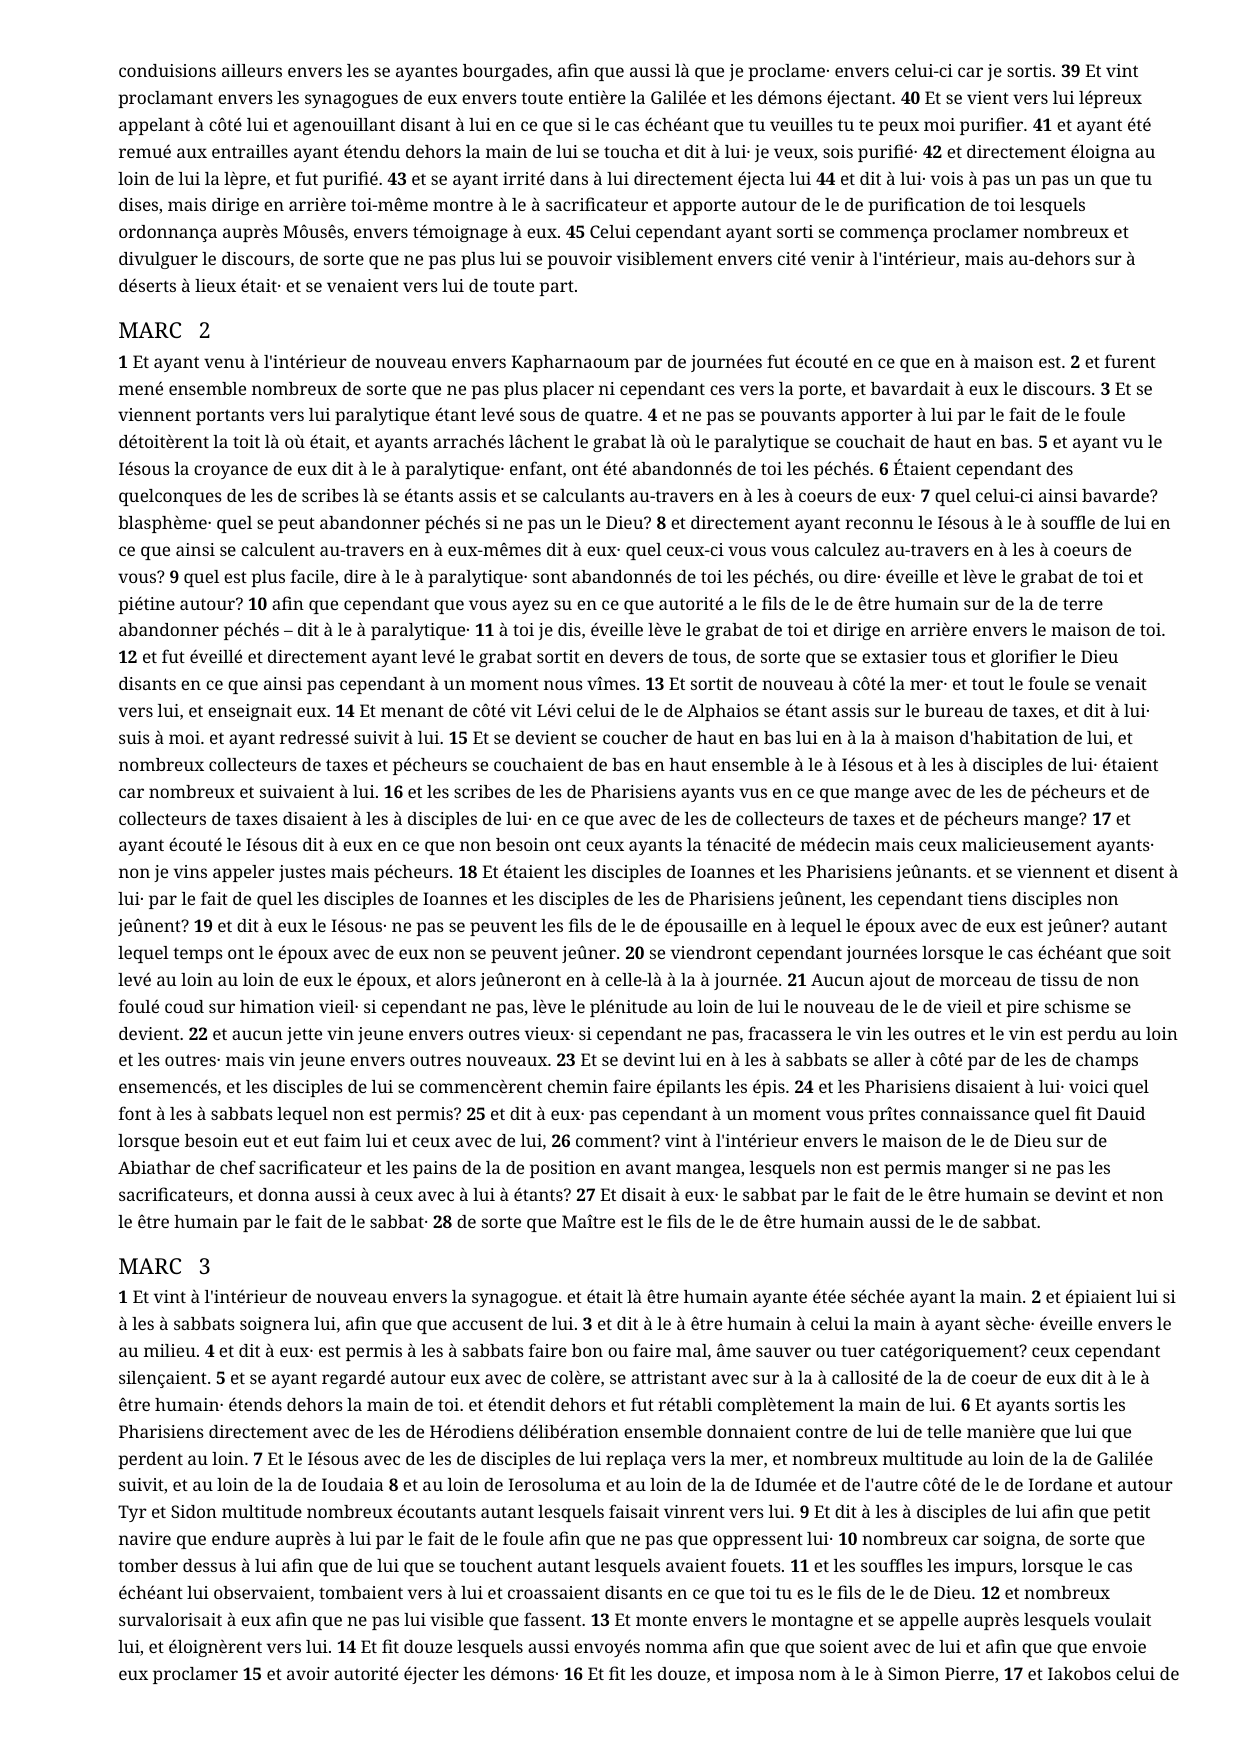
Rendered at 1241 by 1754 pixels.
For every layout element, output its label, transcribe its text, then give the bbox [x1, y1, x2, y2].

text conduisions ailleurs envers les se ayantes bourgades, afin que aussi là que je proclame· envers celui-ci car je sortis. 39 Et vint proclamant envers les synagogues de eux envers toute entière la Galilée et les démons éjectant. 40 Et se vient vers lui lépreux appelant à côté lui et agenouillant disant à lui en ce que si le cas échéant que tu veuilles tu te peux moi purifier. 41 et ayant été remué aux entrailles ayant étendu dehors la main de lui se toucha et dit à lui· je veux, sois purifié· 42 et directement éloigna au loin de lui la lèpre, et fut purifié. 43 et se ayant irrité dans à lui directement éjecta lui 44 et dit à lui· vois à pas un pas un que tu dises, mais dirige en arrière toi-même montre à le à sacrificateur et apporte autour de le de purification de toi lesquels ordonnança auprès Môusês, envers témoignage à eux. 45 Celui cependant ayant sorti se commença proclamer nombreux et divulguer le discours, de sorte que ne pas plus lui se pouvoir visiblement envers cité venir à l'intérieur, mais au-dehors sur à déserts à lieux était· et se venaient vers lui de toute part. [118, 59, 1181, 297]
text MARC 3 [118, 1251, 1181, 1281]
text MARC 2 [118, 316, 1181, 345]
text 1 Et vint à l'intérieur de nouveau envers la synagogue. et était là être humain ayante étée séchée ayant la main. 2 et épiaient lui si à les à sabbats soignera lui, afin que que accusent de lui. 3 et dit à le à être humain à celui la main à ayant sèche· éveille envers le au milieu. 4 et dit à eux· est permis à les à sabbats faire bon ou faire mal, âme sauver ou tuer catégoriquement? ceux cependant silençaient. 5 et se ayant regardé autour eux avec de colère, se attristant avec sur à la à callosité de la de coeur de eux dit à le à être humain· étends dehors la main de toi. et étendit dehors et fut rétabli complètement la main de lui. 6 Et ayants sortis les Pharisiens directement avec de les de Hérodiens délibération ensemble donnaient contre de lui de telle manière que lui que perdent au loin. 7 Et le Iésous avec de les de disciples de lui replaça vers la mer, et nombreux multitude au loin de la de Galilée suivit, et au loin de la de Ioudaia 8 et au loin de Ierosoluma et au loin de la de Idumée et de l'autre côté de le de Iordane et autour Tyr et Sidon multitude nombreux écoutants autant lesquels faisait vinrent vers lui. 9 Et dit à les à disciples de lui afin que petit navire que endure auprès à lui par le fait de le foule afin que ne pas que oppressent lui· 10 nombreux car soigna, de sorte que tomber dessus à lui afin que de lui que se touchent autant lesquels avaient fouets. 11 et les souffles les impurs, lorsque le cas échéant lui observaient, tombaient vers à lui et croassaient disants en ce que toi tu es le fils de le de Dieu. 12 et nombreux survalorisait à eux afin que ne pas lui visible que fassent. 13 Et monte envers le montagne et se appelle auprès lesquels voulait lui, et éloignèrent vers lui. 14 Et fit douze lesquels aussi envoyés nomma afin que que soient avec de lui et afin que que envoie eux proclamer 15 et avoir autorité éjecter les démons· 16 Et fit les douze, et imposa nom à le à Simon Pierre, 17 et Iakobos celui de [118, 1285, 1181, 1685]
text 1 Et ayant venu à l'intérieur de nouveau envers Kapharnaoum par de journées fut écouté en ce que en à maison est. 2 et furent mené ensemble nombreux de sorte que ne pas plus placer ni cependant ces vers la porte, et bavardait à eux le discours. 3 Et se viennent portants vers lui paralytique étant levé sous de quatre. 4 et ne pas se pouvants apporter à lui par le fait de le foule détoitèrent la toit là où était, et ayants arrachés lâchent le grabat là où le paralytique se couchait de haut en bas. 5 et ayant vu le Iésous la croyance de eux dit à le à paralytique· enfant, ont été abandonnés de toi les péchés. 6 Étaient cependant des quelconques de les de scribes là se étants assis et se calculants au-travers en à les à coeurs de eux· 7 quel celui-ci ainsi bavarde? blasphème· quel se peut abandonner péchés si ne pas un le Dieu? 8 et directement ayant reconnu le Iésous à le à souffle de lui en ce que ainsi se calculent au-travers en à eux-mêmes dit à eux· quel ceux-ci vous vous calculez au-travers en à les à coeurs de vous? 9 quel est plus facile, dire à le à paralytique· sont abandonnés de toi les péchés, ou dire· éveille et lève le grabat de toi et piétine autour? 10 afin que cependant que vous ayez su en ce que autorité a le fils de le de être humain sur de la de terre abandonner péchés – dit à le à paralytique· 11 à toi je dis, éveille lève le grabat de toi et dirige en arrière envers le maison de toi. 12 et fut éveillé et directement ayant levé le grabat sortit en devers de tous, de sorte que se extasier tous et glorifier le Dieu disants en ce que ainsi pas cependant à un moment nous vîmes. 13 Et sortit de nouveau à côté la mer· et tout le foule se venait vers lui, et enseignait eux. 14 Et menant de côté vit Lévi celui de le de Alphaios se étant assis sur le bureau de taxes, et dit à lui· suis à moi. et ayant redressé suivit à lui. 15 Et se devient se coucher de haut en bas lui en à la à maison d'habitation de lui, et nombreux collecteurs de taxes et pécheurs se couchaient de bas en haut ensemble à le à Iésous et à les à disciples de lui· étaient car nombreux et suivaient à lui. 16 et les scribes de les de Pharisiens ayants vus en ce que mange avec de les de pécheurs et de collecteurs de taxes disaient à les à disciples de lui· en ce que avec de les de collecteurs de taxes et de pécheurs mange? 17 et ayant écouté le Iésous dit à eux en ce que non besoin ont ceux ayants la ténacité de médecin mais ceux malicieusement ayants· non je vins appeler justes mais pécheurs. 18 Et étaient les disciples de Ioannes et les Pharisiens jeûnants. et se viennent et disent à lui· par le fait de quel les disciples de Ioannes et les disciples de les de Pharisiens jeûnent, les cependant tiens disciples non jeûnent? 19 et dit à eux le Iésous· ne pas se peuvent les fils de le de épousaille en à lequel le époux avec de eux est jeûner? autant lequel temps ont le époux avec de eux non se peuvent jeûner. 20 se viendront cependant journées lorsque le cas échéant que soit levé au loin au loin de eux le époux, et alors jeûneront en à celle-là à la à journée. 21 Aucun ajout de morceau de tissu de non foulé coud sur himation vieil· si cependant ne pas, lève le plénitude au loin de lui le nouveau de le de vieil et pire schisme se devient. 22 et aucun jette vin jeune envers outres vieux· si cependant ne pas, fracassera le vin les outres et le vin est perdu au loin et les outres· mais vin jeune envers outres nouveaux. 23 Et se devint lui en à les à sabbats se aller à côté par de les de champs ensemencés, et les disciples de lui se commencèrent chemin faire épilants les épis. 24 et les Pharisiens disaient à lui· voici quel font à les à sabbats lequel non est permis? 25 et dit à eux· pas cependant à un moment vous prîtes connaissance quel fit Dauid lorsque besoin eut et eut faim lui et ceux avec de lui, 26 comment? vint à l'intérieur envers le maison de le de Dieu sur de Abiathar de chef sacrificateur et les pains de la de position en avant mangea, lesquels non est permis manger si ne pas les sacrificateurs, et donna aussi à ceux avec à lui à étants? 27 Et disait à eux· le sabbat par le fait de le être humain se devint et non le être humain par le fait de le sabbat· 28 de sorte que Maître est le fils de le de être humain aussi de le de sabbat. [118, 350, 1181, 1233]
